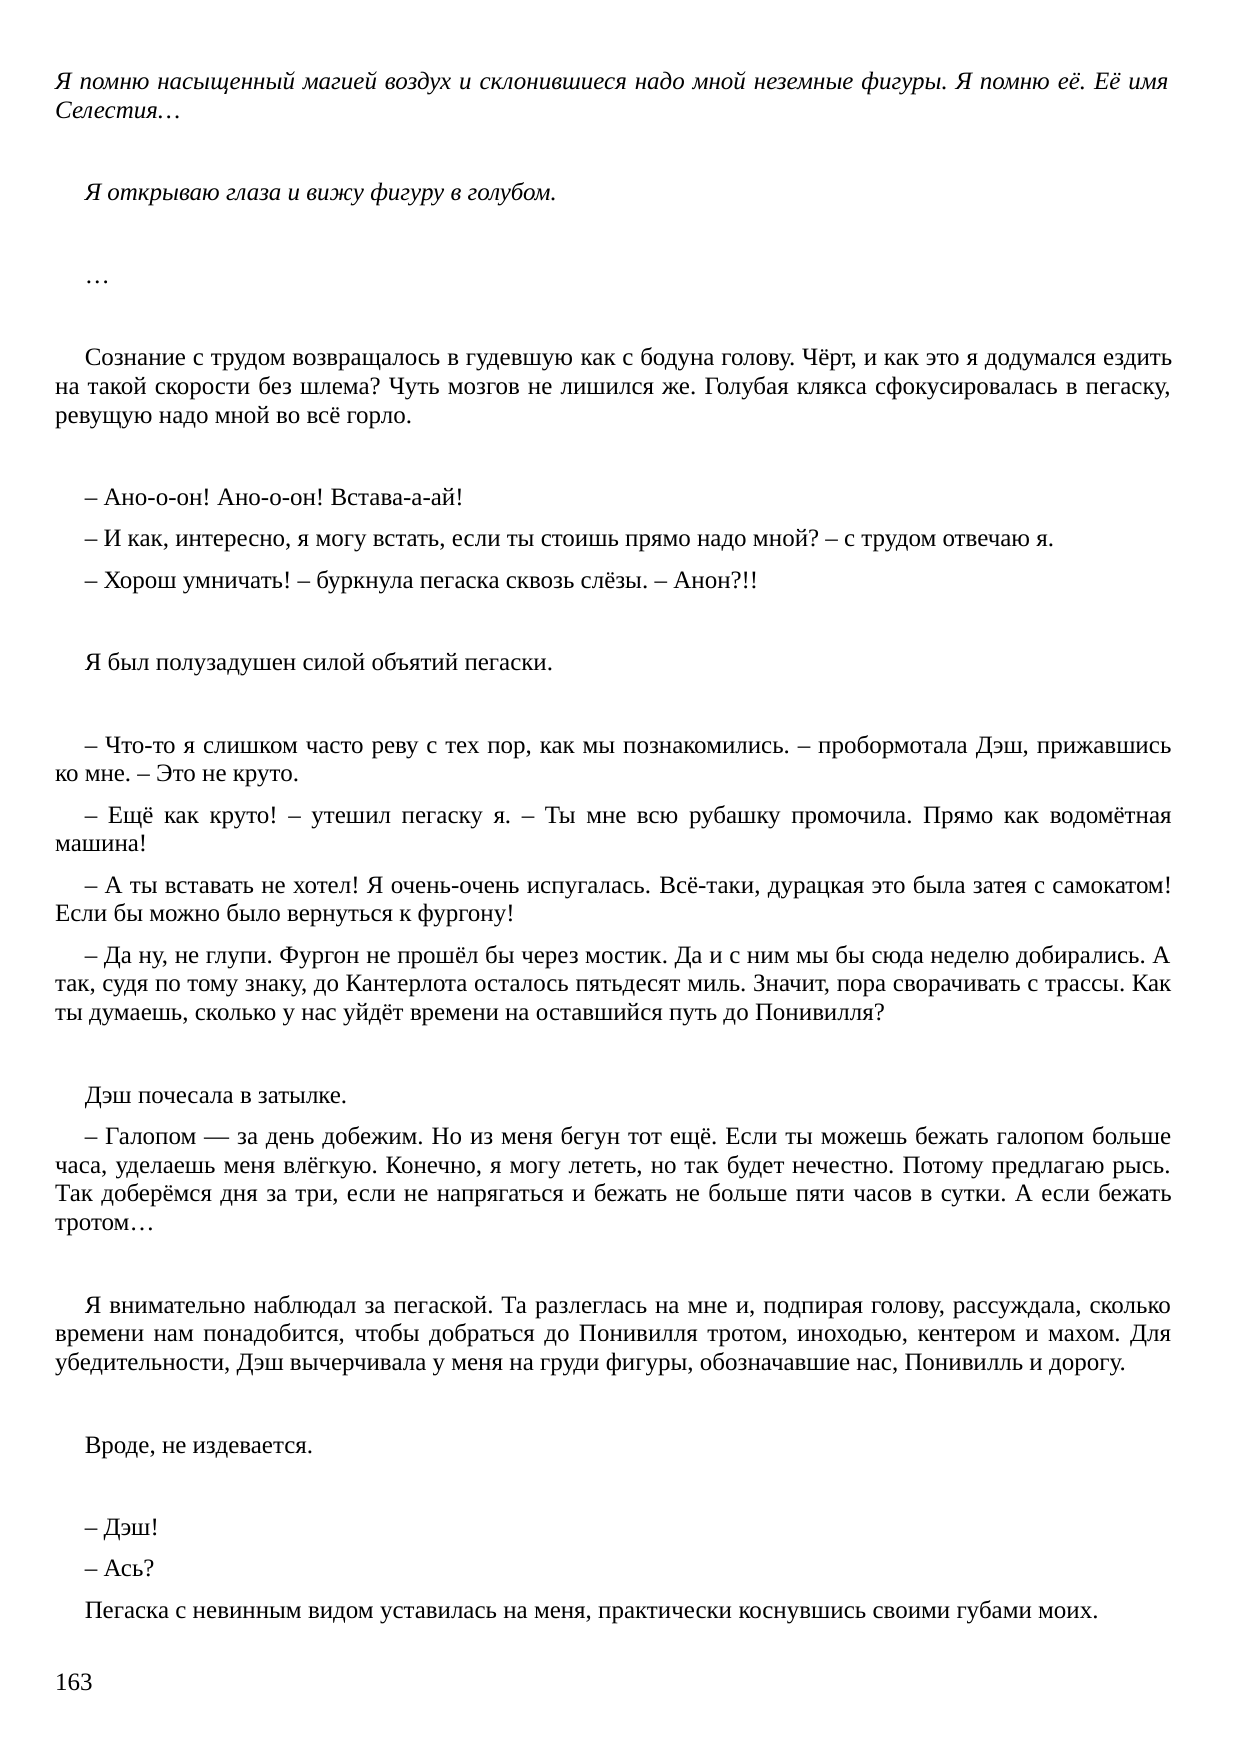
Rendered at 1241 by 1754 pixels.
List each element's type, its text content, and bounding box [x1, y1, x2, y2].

text – А ты вставать не хотел! Я очень-очень испугалась. Всё-таки, дурацкая это была затея с самокатом! Если бы можно было вернуться к фургону! [55, 870, 1173, 927]
text – И как, интересно, я могу встать, если ты стоишь прямо надо мной? – с трудом отвечаю я. [55, 523, 1173, 552]
text – Ано-о-он! Ано-о-он! Встава-а-ай! [55, 482, 1173, 511]
text Я открываю глаза и вижу фигуру в голубом. [55, 177, 1173, 206]
text – Галопом — за день добежим. Но из меня бегун тот ещё. Если ты можешь бежать галопом больше часа, уделаешь меня влёгкую. Конечно, я могу лететь, но так будет нечестно. Потому предлагаю рысь. Так доберёмся дня за три, если не напрягаться и бежать не больше пяти часов в сутки. А если бежать тротом… [55, 1121, 1173, 1236]
text – Ась? [55, 1553, 1173, 1582]
text Дэш почесала в затылке. [55, 1080, 1173, 1108]
text – Да ну, не глупи. Фургон не прошёл бы через мостик. Да и с ним мы бы сюда неделю добирались. А так, судя по тому знаку, до Кантерлота осталось пятьдесят миль. Значит, пора сворачивать с трассы. Как ты думаешь, сколько у нас уйдёт времени на оставшийся путь до Понивилля? [55, 940, 1173, 1026]
text Сознание с трудом возвращалось в гудевшую как с бодуна голову. Чёрт, и как это я додумался ездить на такой скорости без шлема? Чуть мозгов не лишился же. Голубая клякса сфокусировалась в пегаску, ревущую надо мной во всё горло. [55, 342, 1173, 428]
text – Хорош умничать! – буркнула пегаска сквозь слёзы. – Анон?!! [55, 565, 1173, 593]
text … [55, 260, 1173, 288]
text Пегаска с невинным видом уставилась на меня, практически коснувшись своими губами моих. [55, 1595, 1173, 1623]
text Я помню насыщенный магией воздух и склонившиеся надо мной неземные фигуры. Я помню её. Её имя Селестия… [55, 66, 1173, 123]
text Вроде, не издевается. [55, 1430, 1173, 1458]
text – Ещё как круто! – утешил пегаску я. – Ты мне всю рубашку промочила. Прямо как водомётная машина! [55, 800, 1173, 857]
text – Дэш! [55, 1512, 1173, 1541]
text Я внимательно наблюдал за пегаской. Та разлеглась на мне и, подпирая голову, рассуждала, сколько времени нам понадобится, чтобы добраться до Понивилля тротом, иноходью, кентером и махом. Для убедительности, Дэш вычерчивала у меня на груди фигуры, обозначавшие нас, Понивилль и дорогу. [55, 1290, 1173, 1376]
text – Что-то я слишком часто реву с тех пор, как мы познакомились. – пробормотала Дэш, прижавшись ко мне. – Это не круто. [55, 730, 1173, 787]
text Я был полузадушен силой объятий пегаски. [55, 647, 1173, 676]
